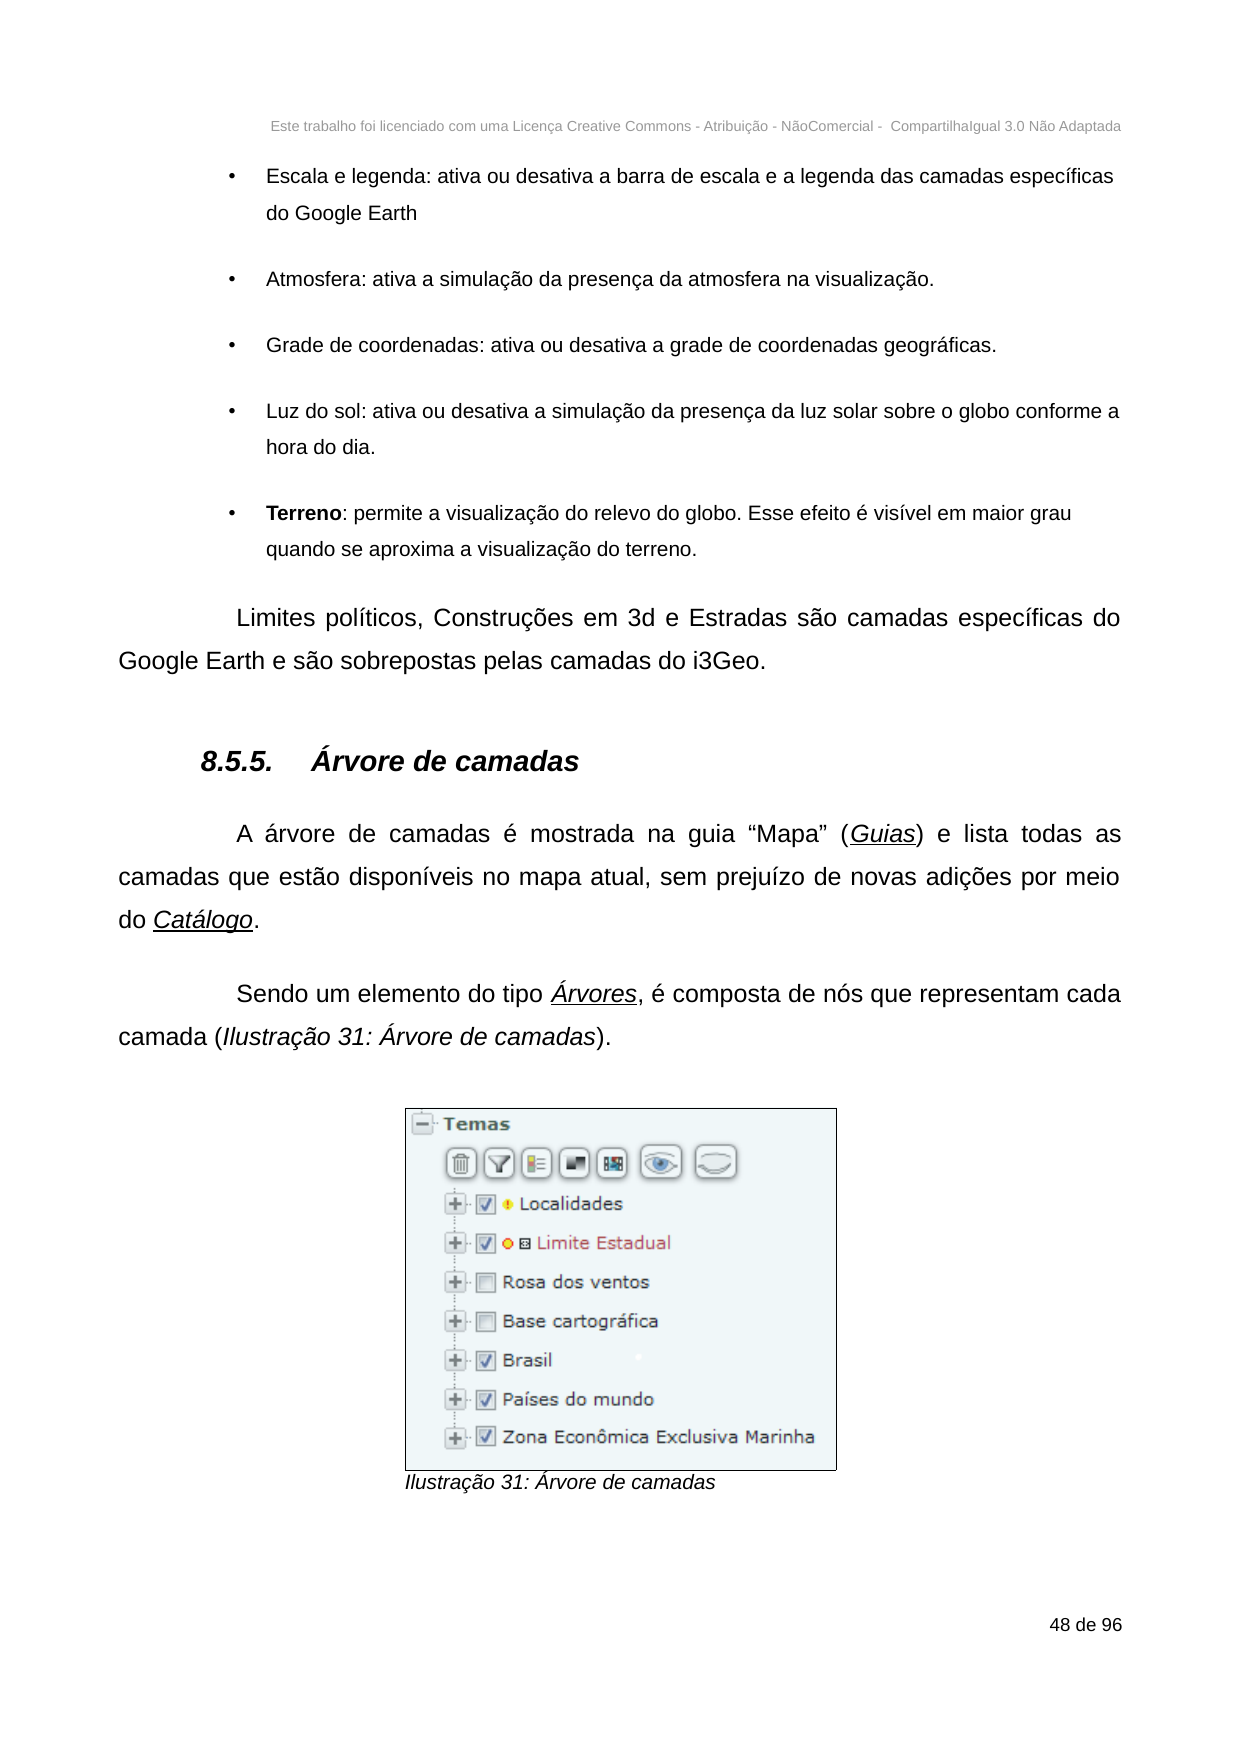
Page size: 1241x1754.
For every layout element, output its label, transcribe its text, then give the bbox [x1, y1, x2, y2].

list Terreno: permite a visualização do relevo do globo. Esse efeito é visível em maior grau quando se aproxima a visualização do terreno. [228, 501, 1122, 561]
subtitle Árvore de camadas [163, 744, 1122, 778]
list Escala e legenda: ativa ou desativa a barra de escala e a legenda das camadas específicas do Google Earth [228, 164, 1122, 224]
text Limites políticos, Construções em 3d e Estradas são camadas específicas do Google Earth e são sobrepostas pelas camadas do i3Geo. [118, 603, 1122, 675]
list Luz do sol: ativa ou desativa a simulação da presença da luz solar sobre o globo conforme a hora do dia. [228, 399, 1122, 459]
text Ilustração 31: Árvore de camadas [404, 1470, 836, 1494]
list Grade de coordenadas: ativa ou desativa a grade de coordenadas geográficas. [228, 333, 1122, 357]
text Sendo um elemento do tipo Árvores, é composta de nós que representam cada camada (Ilustração 31: Árvore de camadas). [118, 979, 1122, 1051]
list Atmosfera: ativa a simulação da presença da atmosfera na visualização. [228, 266, 1122, 291]
picture [406, 1109, 836, 1470]
text A árvore de camadas é mostrada na guia “Mapa” (Guias) e lista todas as camadas que estão disponíveis no mapa atual, sem prejuízo de novas adições por meio do Catálogo. [118, 819, 1122, 934]
